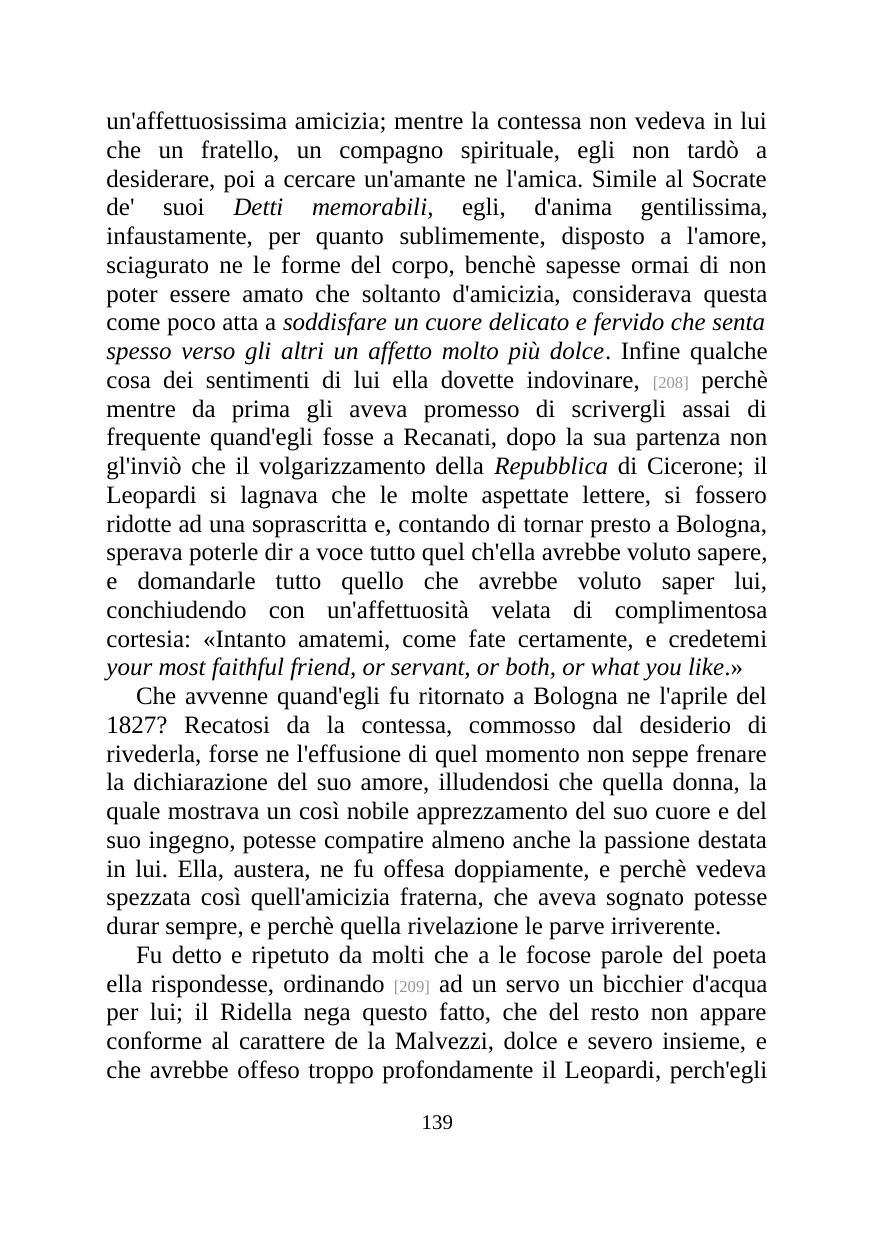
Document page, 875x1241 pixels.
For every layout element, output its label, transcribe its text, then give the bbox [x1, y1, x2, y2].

text Fu detto e ripetuto da molti che a le focose parole del poeta ella rispondesse, ordinando [209] ad un servo un bicchier d'acqua per lui; il Ridella nega questo fatto, che del resto non appare conforme al carattere de la Malvezzi, dolce e severo insieme, e che avrebbe offeso troppo profondamente il Leopardi, perch'egli [106, 940, 768, 1084]
text Che avvenne quand'egli fu ritornato a Bologna ne l'aprile del 1827? Recatosi da la contessa, commosso dal desiderio di rivederla, forse ne l'effusione di quel momento non seppe frenare la dichiarazione del suo amore, illudendosi che quella donna, la quale mostrava un così nobile apprezzamento del suo cuore e del suo ingegno, potesse compatire almeno anche la passione destata in lui. Ella, austera, ne fu offesa doppiamente, e perchè vedeva spezzata così quell'amicizia fraterna, che aveva sognato potesse durar sempre, e perchè quella rivelazione le parve irriverente. [106, 681, 768, 940]
text un'affettuosissima amicizia; mentre la contessa non vedeva in lui che un fratello, un compagno spirituale, egli non tardò a desiderare, poi a cercare un'amante ne l'amica. Simile al Socrate de' suoi Detti memorabili, egli, d'anima gentilissima, infaustamente, per quanto sublimemente, disposto a l'amore, sciagurato ne le forme del corpo, benchè sapesse ormai di non poter essere amato che soltanto d'amicizia, considerava questa come poco atta a soddisfare un cuore delicato e fervido che senta spesso verso gli altri un affetto molto più dolce. Infine qualche cosa dei sentimenti di lui ella dovette indovinare, [208] perchè mentre da prima gli aveva promesso di scrivergli assai di frequente quand'egli fosse a Recanati, dopo la sua partenza non gl'inviò che il volgarizzamento della Repubblica di Cicerone; il Leopardi si lagnava che le molte aspettate lettere, si fossero ridotte ad una soprascritta e, contando di tornar presto a Bologna, sperava poterle dir a voce tutto quel ch'ella avrebbe voluto sapere, e domandarle tutto quello che avrebbe voluto saper lui, conchiudendo con un'affettuosità velata di complimentosa cortesia: «Intanto amatemi, come fate certamente, e credetemi your most faithful friend, or servant, or both, or what you like.» [106, 106, 768, 681]
